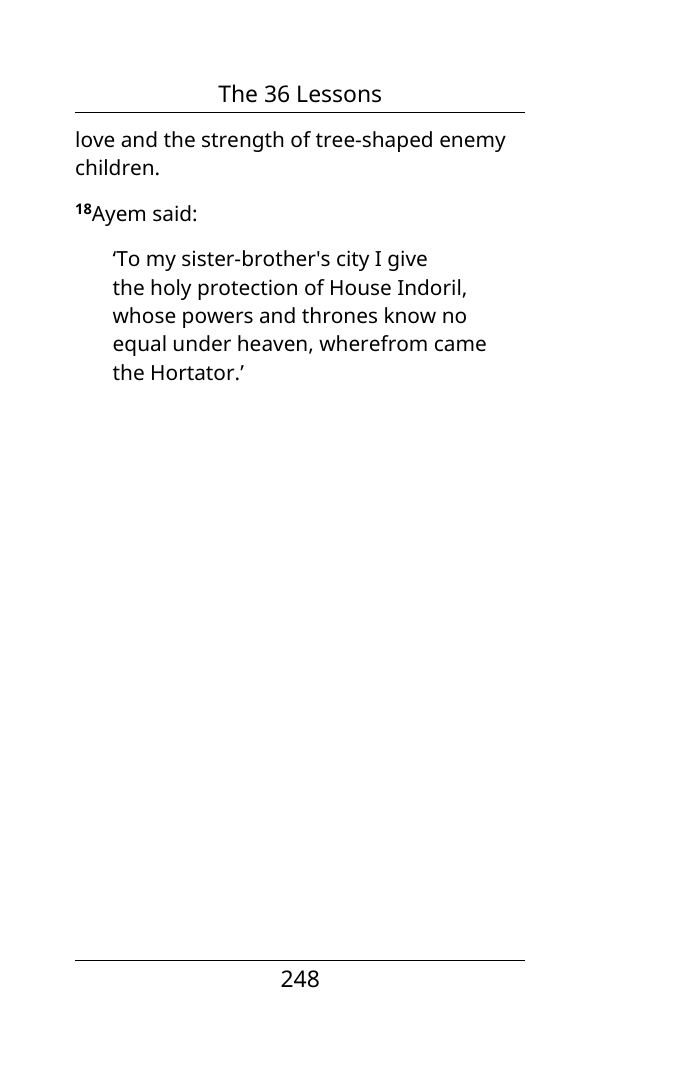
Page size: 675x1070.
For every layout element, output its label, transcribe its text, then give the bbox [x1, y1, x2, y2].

text love and the strength of tree-shaped enemy children. [75, 125, 525, 182]
text ‘To my sister-brother's city I give the holy protection of House Indoril, whose powers and thrones know no equal under heaven, wherefrom came the Hortator.’ [112, 244, 487, 386]
text 18Ayem said: [75, 199, 525, 227]
